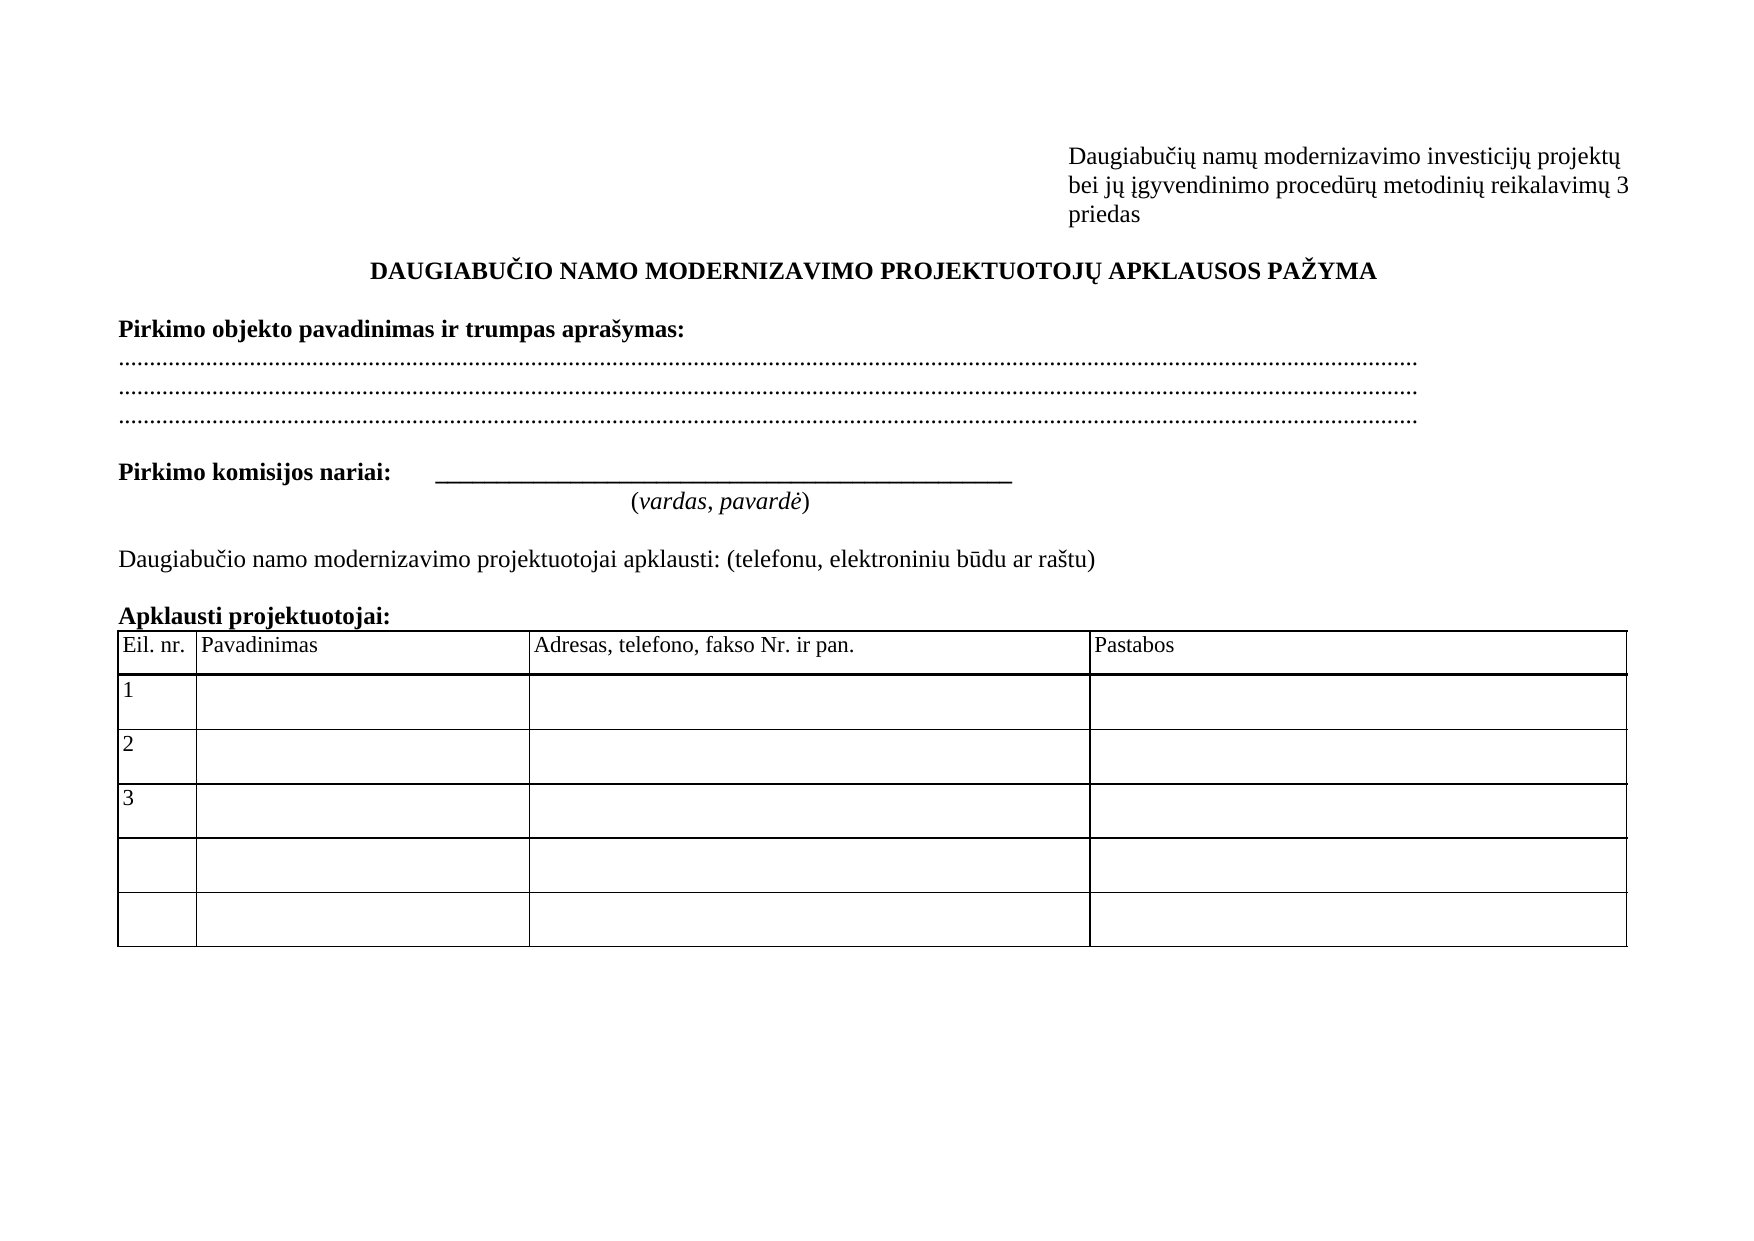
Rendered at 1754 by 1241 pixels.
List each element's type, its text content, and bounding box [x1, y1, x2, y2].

table_cell [1091, 785, 1626, 837]
text (vardas, pavardė) [631, 486, 1635, 515]
table_cell [530, 839, 1089, 891]
table_cell [530, 676, 1089, 728]
text . [118, 400, 1635, 429]
table_cell [197, 676, 529, 728]
text . [118, 371, 1635, 400]
table_cell [1091, 893, 1626, 946]
table_cell [530, 730, 1089, 783]
table_cell [1091, 839, 1626, 891]
text Daugiabučių namų modernizavimo investicijų projektų bei jų įgyvendinimo procedūrų metodinių reikalavimų 3 priedas [1068, 141, 1635, 227]
table_cell [197, 839, 529, 891]
table_header Pavadinimas [197, 632, 529, 673]
table_cell 3 [192, 785, 196, 837]
table_cell 2 [192, 730, 196, 783]
table_cell [530, 893, 1089, 946]
table_cell [1091, 676, 1626, 728]
text Apklausti projektuotojai: [118, 601, 1635, 630]
text Pirkimo komisijos nariai: [118, 457, 1635, 486]
text Pirkimo objekto pavadinimas ir trumpas aprašymas: [118, 314, 1395, 342]
table_cell 1 [192, 676, 196, 728]
table_cell [530, 785, 1089, 837]
table_cell [192, 839, 196, 891]
table_header Pastabos [1091, 632, 1626, 673]
table_header Adresas, telefono, fakso Nr. ir pan. [530, 632, 1089, 673]
table_cell [1091, 730, 1626, 783]
text Daugiabučio namo modernizavimo projektuotojai apklausti: (telefonu, elektroniniu būdu ar raštu) [118, 544, 1635, 572]
table_header Eil. nr. [119, 632, 196, 673]
table_cell [197, 893, 529, 946]
text . [118, 342, 1635, 371]
table_cell [192, 893, 196, 946]
text DAUGIABUČIO NAMO MODERNIZAVIMO PROJEKTUOTOJŲ APKLAUSOS PAŽYMA [118, 256, 1635, 285]
table_cell [197, 785, 529, 837]
table_cell [197, 730, 529, 783]
